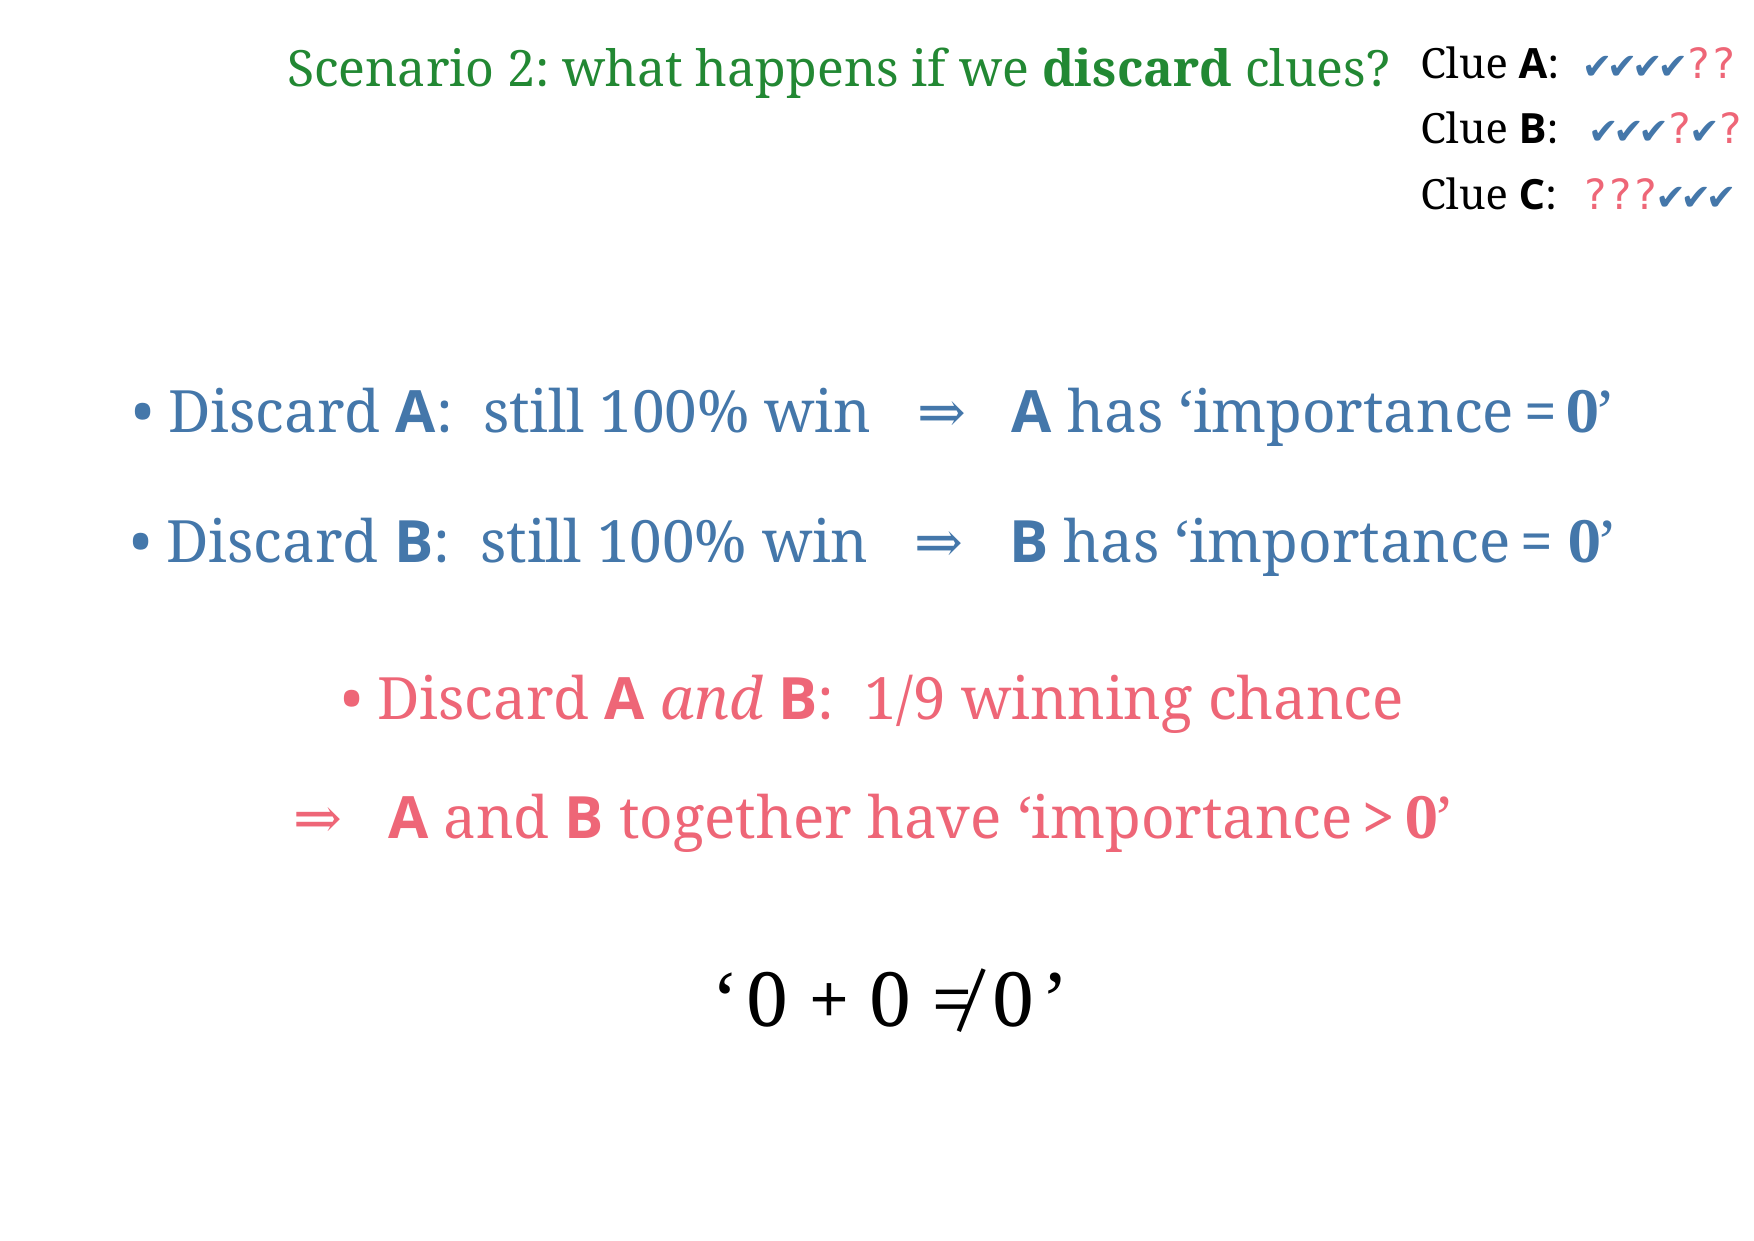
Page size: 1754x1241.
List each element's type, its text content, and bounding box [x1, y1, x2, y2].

text_box • Discard A and B: 1/9 winning chance ⇒ A and B together have ‘importance > 0’ [160, 650, 1586, 816]
text_box Scenario 2: what happens if we discard clues? [272, 25, 1313, 92]
text_box ‘ 0 + 0 ≠ 0 ’ [700, 938, 1054, 1030]
text_box Clue A: ✔✔✔✔?? Clue B: ✔✔✔?✔? Clue C: ???✔✔✔ [1405, 17, 1751, 207]
text_box • Discard A: still 100% win ⇒ A has ‘importance = 0’ [160, 363, 1586, 439]
text_box • Discard B: still 100% win ⇒ B has ‘importance = 0’ [159, 493, 1586, 569]
